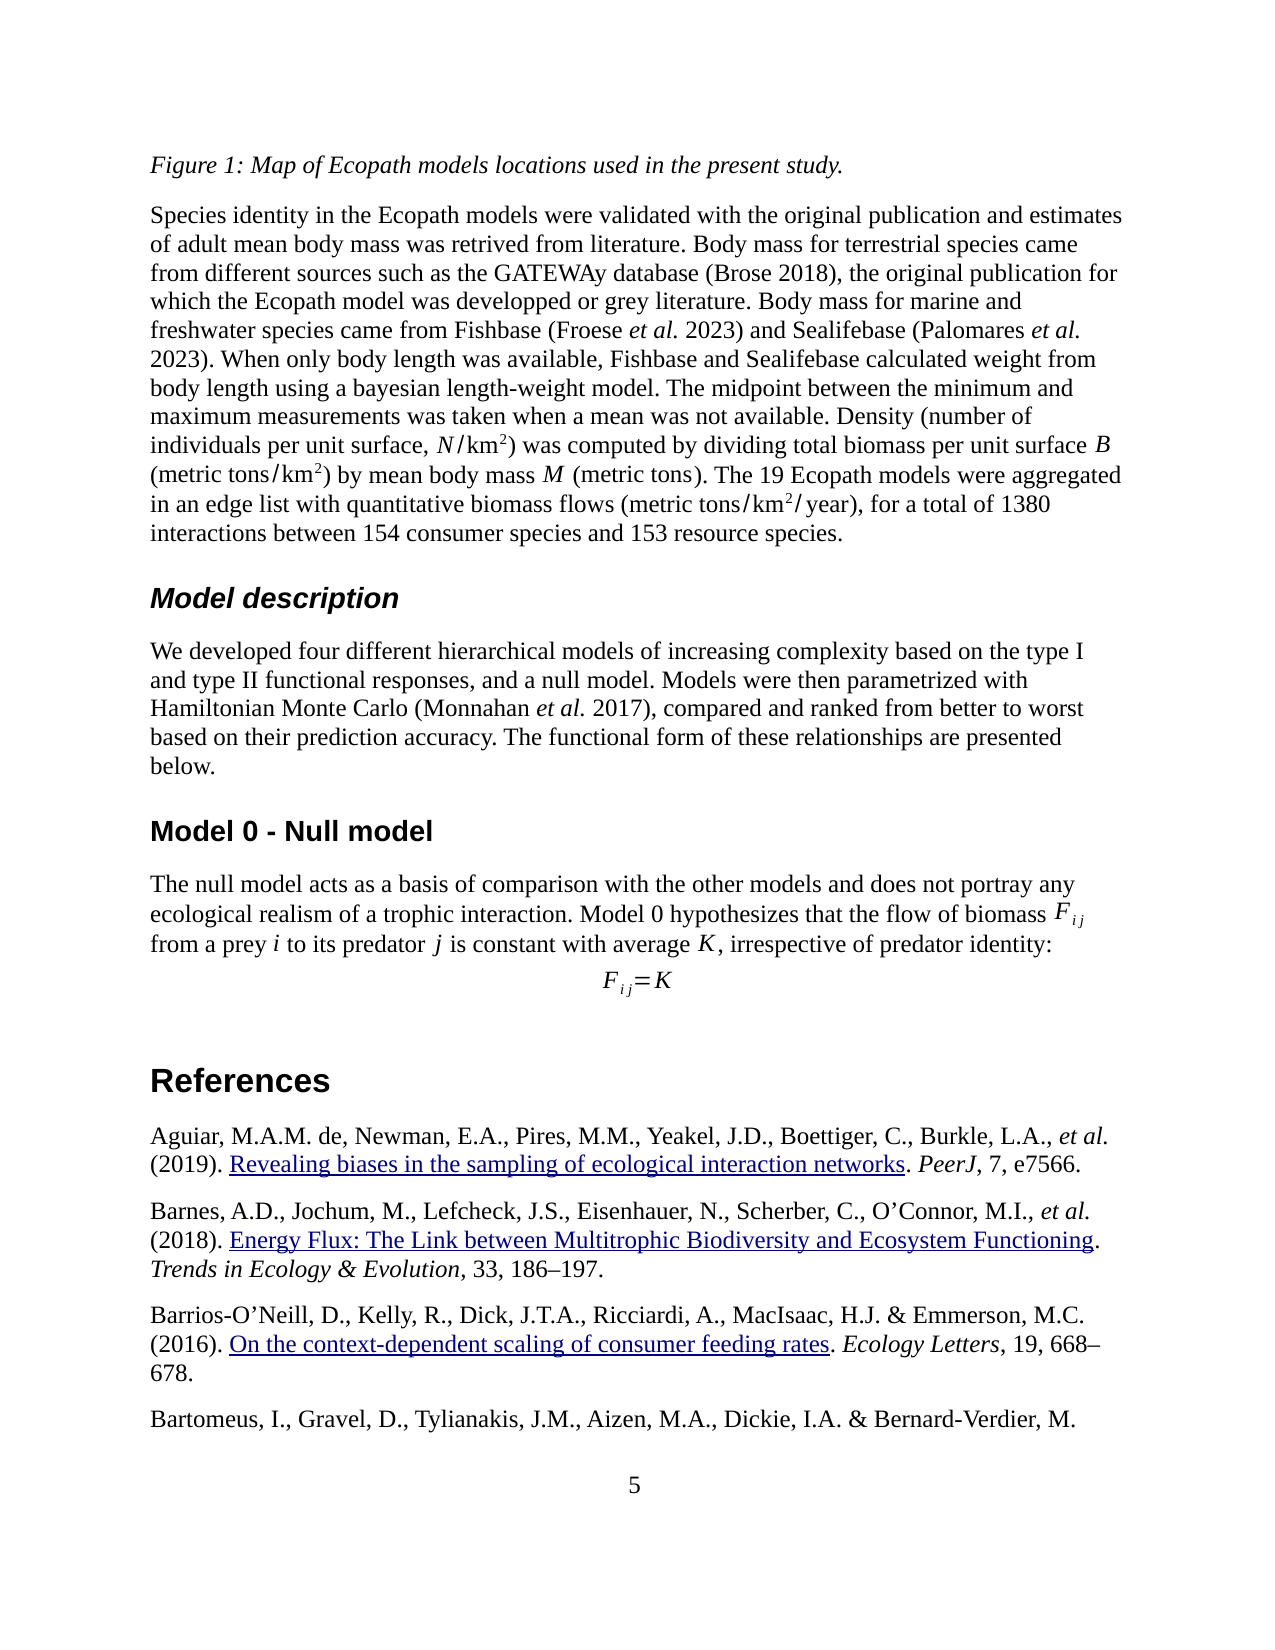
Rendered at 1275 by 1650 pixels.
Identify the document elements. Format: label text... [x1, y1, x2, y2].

subtitle Model description [150, 581, 1125, 614]
text Barnes, A.D., Jochum, M., Lefcheck, J.S., Eisenhauer, N., Scherber, C., O’Connor, M.I., et al. (2018). Energy Flux: The Link between Multitrophic Biodiversity and Ecosystem Functioning. Trends in Ecology & Evolution, 33, 186–197. [150, 1196, 1125, 1282]
text Barrios-O’Neill, D., Kelly, R., Dick, J.T.A., Ricciardi, A., MacIsaac, H.J. & Emmerson, M.C. (2016). On the context-dependent scaling of consumer feeding rates. Ecology Letters, 19, 668–678. [150, 1300, 1125, 1387]
text The null model acts as a basis of comparison with the other models and does not portray any ecological realism of a trophic interaction. Model 0 hypothesizes that the flow of biomass from a prey to its predator is constant with average , irrespective of predator identity: [150, 869, 1125, 958]
text Bartomeus, I., Gravel, D., Tylianakis, J.M., Aizen, M.A., Dickie, I.A. & Bernard-Verdier, M. [150, 1404, 1125, 1433]
text Aguiar, M.A.M. de, Newman, E.A., Pires, M.M., Yeakel, J.D., Boettiger, C., Burkle, L.A., et al. (2019). Revealing biases in the sampling of ecological interaction networks. PeerJ, 7, e7566. [150, 1121, 1125, 1178]
text We developed four different hierarchical models of increasing complexity based on the type I and type II functional responses, and a null model. Models were then parametrized with Hamiltonian Monte Carlo (Monnahan et al. 2017), compared and ranked from better to worst based on their prediction accuracy. The functional form of these relationships are presented below. [150, 636, 1125, 780]
subtitle Model 0 - Null model [150, 814, 1125, 847]
subtitle References [150, 1061, 1125, 1099]
text Figure 1: Map of Ecopath models locations used in the present study. [150, 150, 1125, 179]
text Species identity in the Ecopath models were validated with the original publication and estimates of adult mean body mass was retrived from literature. Body mass for terrestrial species came from different sources such as the GATEWAy database (Brose 2018), the original publication for which the Ecopath model was developped or grey literature. Body mass for marine and freshwater species came from Fishbase (Froese et al. 2023) and Sealifebase (Palomares et al. 2023). When only body length was available, Fishbase and Sealifebase calculated weight from body length using a bayesian length-weight model. The midpoint between the minimum and maximum measurements was taken when a mean was not available. Density (number of individuals per unit surface, ) was computed by dividing total biomass per unit surface () by mean body mass (). The 19 Ecopath models were aggregated in an edge list with quantitative biomass flows (), for a total of 1380 interactions between 154 consumer species and 153 resource species. [150, 200, 1125, 547]
